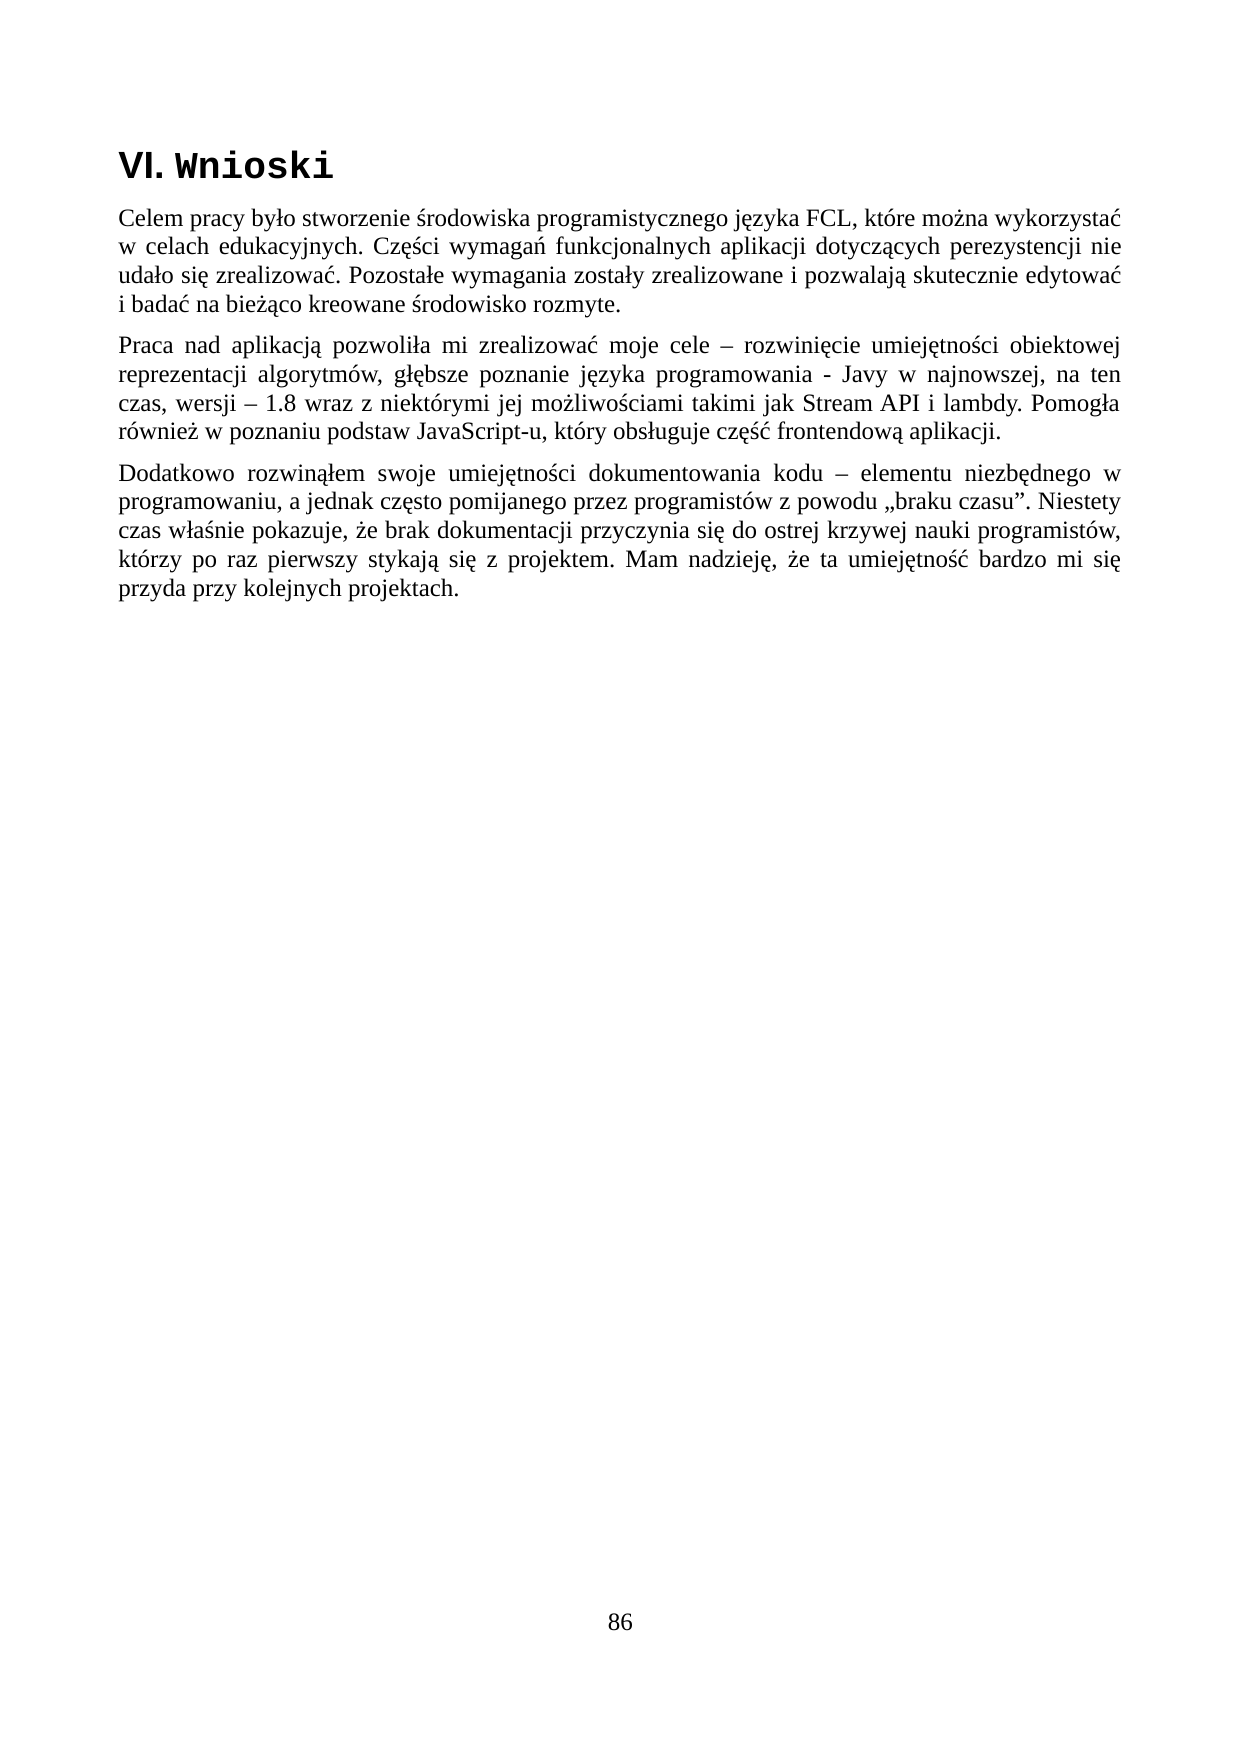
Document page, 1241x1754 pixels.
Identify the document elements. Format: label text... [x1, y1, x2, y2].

subtitle Wnioski [118, 143, 1122, 190]
text Praca nad aplikacją pozwoliła mi zrealizować moje cele – rozwinięcie umiejętności obiektowej reprezentacji algorytmów, głębsze poznanie języka programowania - Javy w najnowszej, na ten czas, wersji – 1.8 wraz z niektórymi jej możliwościami takimi jak Stream API i lambdy. Pomogła również w poznaniu podstaw JavaScript-u, który obsługuje część frontendową aplikacji. [118, 330, 1122, 445]
text Celem pracy było stworzenie środowiska programistycznego języka FCL, które można wykorzystać w celach edukacyjnych. Części wymagań funkcjonalnych aplikacji dotyczących perezystencji nie udało się zrealizować. Pozostałe wymagania zostały zrealizowane i pozwalają skutecznie edytować i badać na bieżąco kreowane środowisko rozmyte. [118, 203, 1122, 318]
text Dodatkowo rozwinąłem swoje umiejętności dokumentowania kodu – elementu niezbędnego w programowaniu, a jednak często pomijanego przez programistów z powodu „braku czasu”. Niestety czas właśnie pokazuje, że brak dokumentacji przyczynia się do ostrej krzywej nauki programistów, którzy po raz pierwszy stykają się z projektem. Mam nadzieję, że ta umiejętność bardzo mi się przyda przy kolejnych projektach. [118, 458, 1122, 601]
